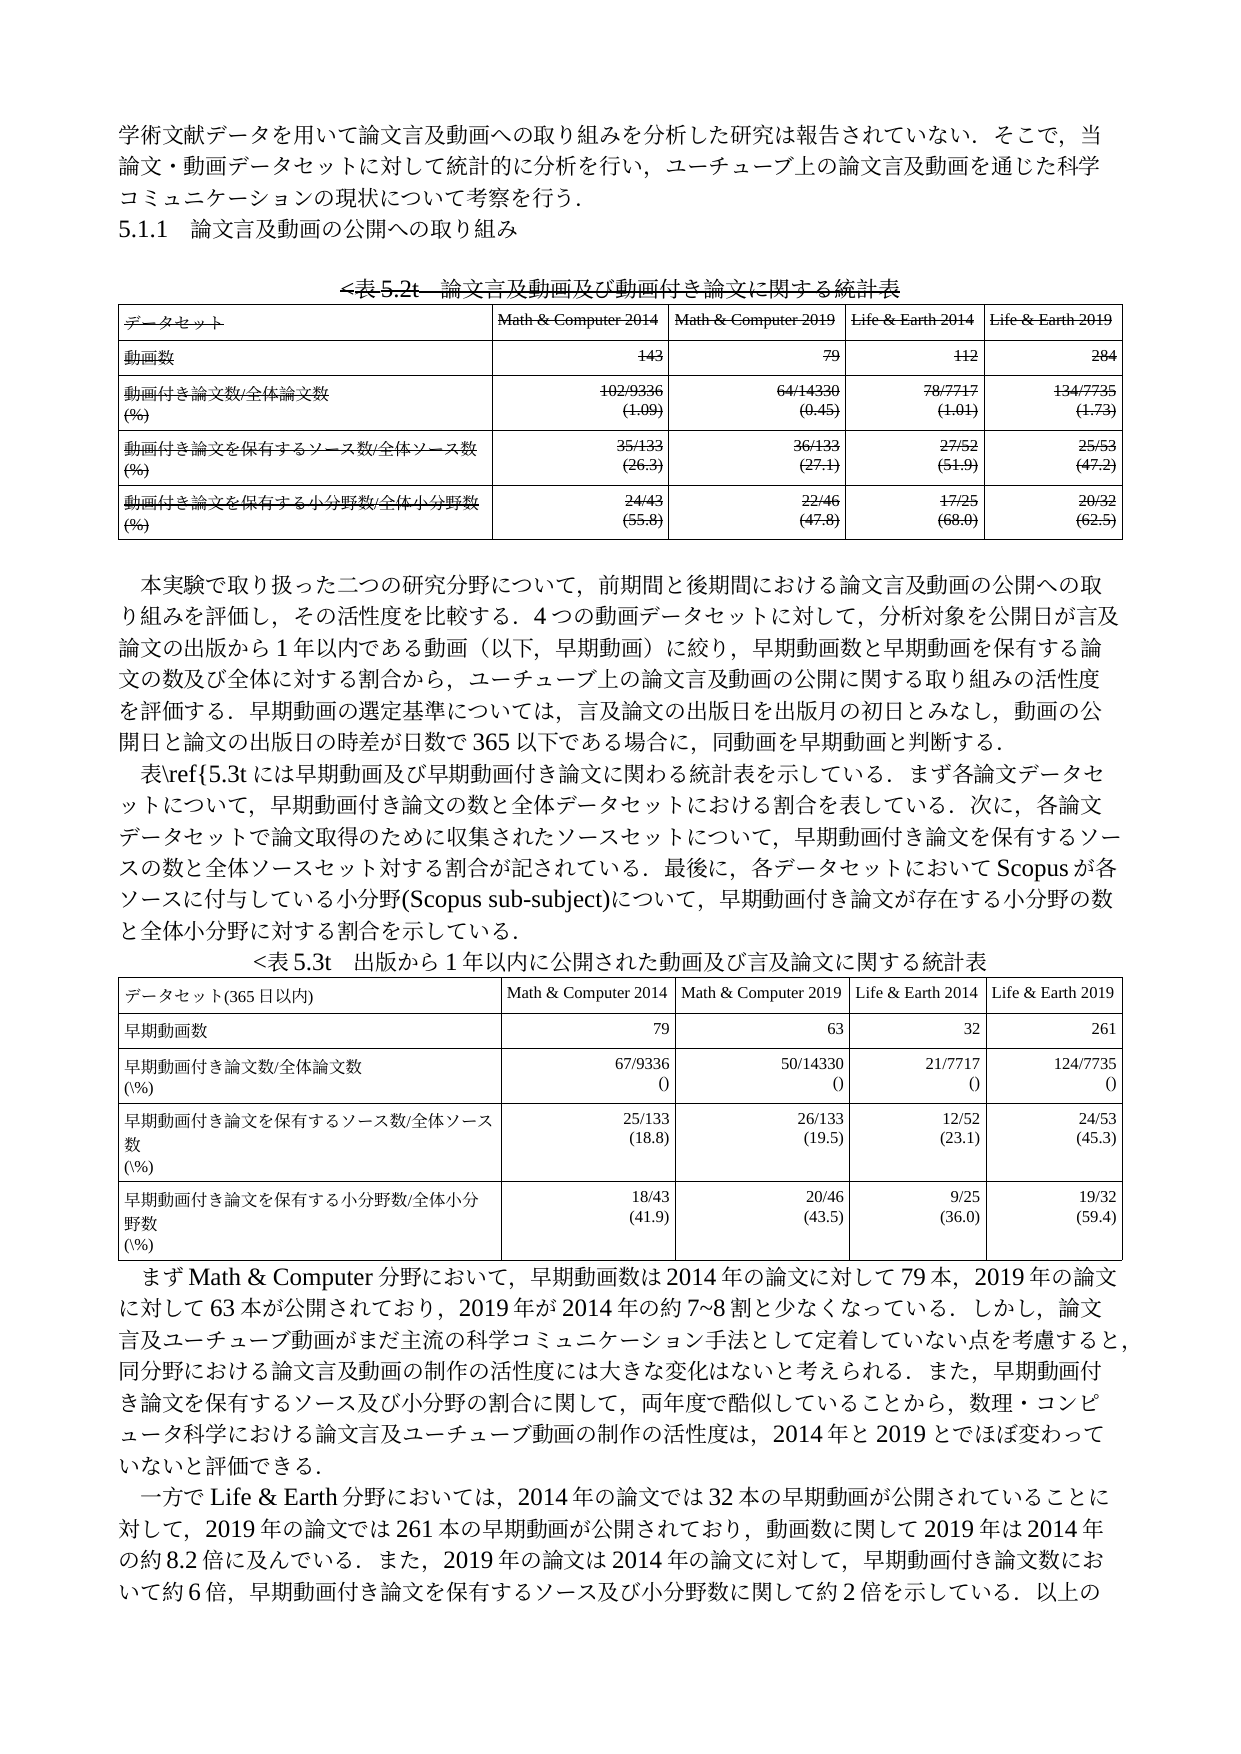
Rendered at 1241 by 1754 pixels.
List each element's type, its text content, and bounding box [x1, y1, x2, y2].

table_cell 動画付き論文を保有する小分野数/全体小分野数 (%) [119, 486, 492, 539]
table_header Math & Computer 2019 [669, 305, 845, 340]
table_cell 102/9336 (1.09) [493, 376, 668, 430]
table_cell 261 [987, 1014, 1122, 1048]
table_cell 動画付き論文を保有するソース数/全体ソース数 (%) [119, 431, 492, 484]
table_cell 35/133 (26.3) [493, 431, 668, 484]
table_header データセット(365日以内) [119, 978, 501, 1013]
table_cell 9/25 (36.0) [850, 1182, 986, 1260]
table_cell 早期動画数 [119, 1014, 501, 1048]
table_cell 67/9336 () [502, 1049, 675, 1103]
table_header Life & Earth 2014 [846, 305, 984, 340]
table_cell 19/32 (59.4) [987, 1182, 1122, 1260]
table_cell 112 [846, 341, 984, 375]
text 一方でLife & Earth分野においては，2014年の論文では32本の早期動画が公開されていることに対して，2019年の論文では261本の早期動画が公開されており，動画数に関して2019年は2014年の約8.2倍に及んでいる．また，2019年の論文は2014年の論文に対して，早期動画付き論文数において約6倍，早期動画付き論文を保有するソース及び小分野数に関して約2倍を示している．以上の [118, 1480, 1122, 1606]
table_cell 早期動画付き論文を保有するソース数/全体ソース数 (\%) [119, 1104, 501, 1181]
table_cell 12/52 (23.1) [850, 1104, 986, 1181]
table_cell 早期動画付き論文数/全体論文数 (\%) [119, 1049, 501, 1103]
table_cell 22/46 (47.8) [669, 486, 845, 539]
table_cell 20/46 (43.5) [676, 1182, 849, 1260]
text まずMath & Computer分野において，早期動画数は2014年の論文に対して79本，2019年の論文に対して63本が公開されており，2019年が2014年の約7~8割と少なくなっている．しかし，論文言及ユーチューブ動画がまだ主流の科学コミュニケーション手法として定着していない点を考慮すると，同分野における論文言及動画の制作の活性度には大きな変化はないと考えられる．また，早期動画付き論文を保有するソース及び小分野の割合に関して，両年度で酷似していることから，数理・コンピュータ科学における論文言及ユーチューブ動画の制作の活性度は，2014年と2019とでほぼ変わっていないと評価できる． [118, 1261, 1122, 1480]
table_cell 早期動画付き論文を保有する小分野数/全体小分野数 (\%) [119, 1182, 501, 1260]
table_cell 24/53 (45.3) [987, 1104, 1122, 1181]
table_cell 284 [985, 341, 1122, 375]
text 5.1.1 論文言及動画の公開への取り組み [118, 212, 1122, 244]
table_header Life & Earth 2019 [987, 978, 1122, 1013]
table_cell 78/7717 (1.01) [846, 376, 984, 430]
table_cell 動画付き論文数/全体論文数 (%) [119, 376, 492, 430]
table_header データセット [119, 305, 492, 340]
table_cell 36/133 (27.1) [669, 431, 845, 484]
table_cell 32 [850, 1014, 986, 1048]
table_cell 64/14330 (0.45) [669, 376, 845, 430]
table_header Life & Earth 2019 [985, 305, 1122, 340]
table_cell 143 [493, 341, 668, 375]
table_cell 21/7717 () [850, 1049, 986, 1103]
table_header Math & Computer 2019 [676, 978, 849, 1013]
table_cell 27/52 (51.9) [846, 431, 984, 484]
table_cell 18/43 (41.9) [502, 1182, 675, 1260]
text 表\ref{5.3tには早期動画及び早期動画付き論文に関わる統計表を示している．まず各論文データセットについて，早期動画付き論文の数と全体データセットにおける割合を表している．次に，各論文データセットで論文取得のために収集されたソースセットについて，早期動画付き論文を保有するソースの数と全体ソースセット対する割合が記されている．最後に，各データセットにおいてScopusが各ソースに付与している小分野(Scopus sub-subject)について，早期動画付き論文が存在する小分野の数と全体小分野に対する割合を示している． [118, 757, 1122, 946]
table_cell 50/14330 () [676, 1049, 849, 1103]
table_header Math & Computer 2014 [502, 978, 675, 1013]
text 本実験で取り扱った二つの研究分野について，前期間と後期間における論文言及動画の公開への取り組みを評価し，その活性度を比較する．4つの動画データセットに対して，分析対象を公開日が言及論文の出版から1年以内である動画（以下，早期動画）に絞り，早期動画数と早期動画を保有する論文の数及び全体に対する割合から，ユーチューブ上の論文言及動画の公開に関する取り組みの活性度を評価する．早期動画の選定基準については，言及論文の出版日を出版月の初日とみなし，動画の公開日と論文の出版日の時差が日数で365以下である場合に，同動画を早期動画と判断する． [118, 568, 1122, 757]
table_cell 124/7735 () [987, 1049, 1122, 1103]
table_cell 134/7735 (1.73) [985, 376, 1122, 430]
text <表5.3t 出版から1年以内に公開された動画及び言及論文に関する統計表 [118, 946, 1122, 977]
table_cell 25/53 (47.2) [985, 431, 1122, 484]
table_cell 25/133 (18.8) [502, 1104, 675, 1181]
text <表5.2t 論文言及動画及び動画付き論文に関する統計表 [118, 273, 1122, 304]
table_cell 20/32 (62.5) [985, 486, 1122, 539]
table_cell 17/25 (68.0) [846, 486, 984, 539]
table_cell 63 [676, 1014, 849, 1048]
table_cell 26/133 (19.5) [676, 1104, 849, 1181]
text 学術文献データを用いて論文言及動画への取り組みを分析した研究は報告されていない．そこで，当論文・動画データセットに対して統計的に分析を行い，ユーチューブ上の論文言及動画を通じた科学コミュニケーションの現状について考察を行う． [118, 118, 1122, 212]
table_header Math & Computer 2014 [493, 305, 668, 340]
table_cell 動画数 [119, 341, 492, 375]
table_cell 79 [502, 1014, 675, 1048]
table_cell 24/43 (55.8) [493, 486, 668, 539]
table_cell 79 [669, 341, 845, 375]
table_header Life & Earth 2014 [850, 978, 986, 1013]
